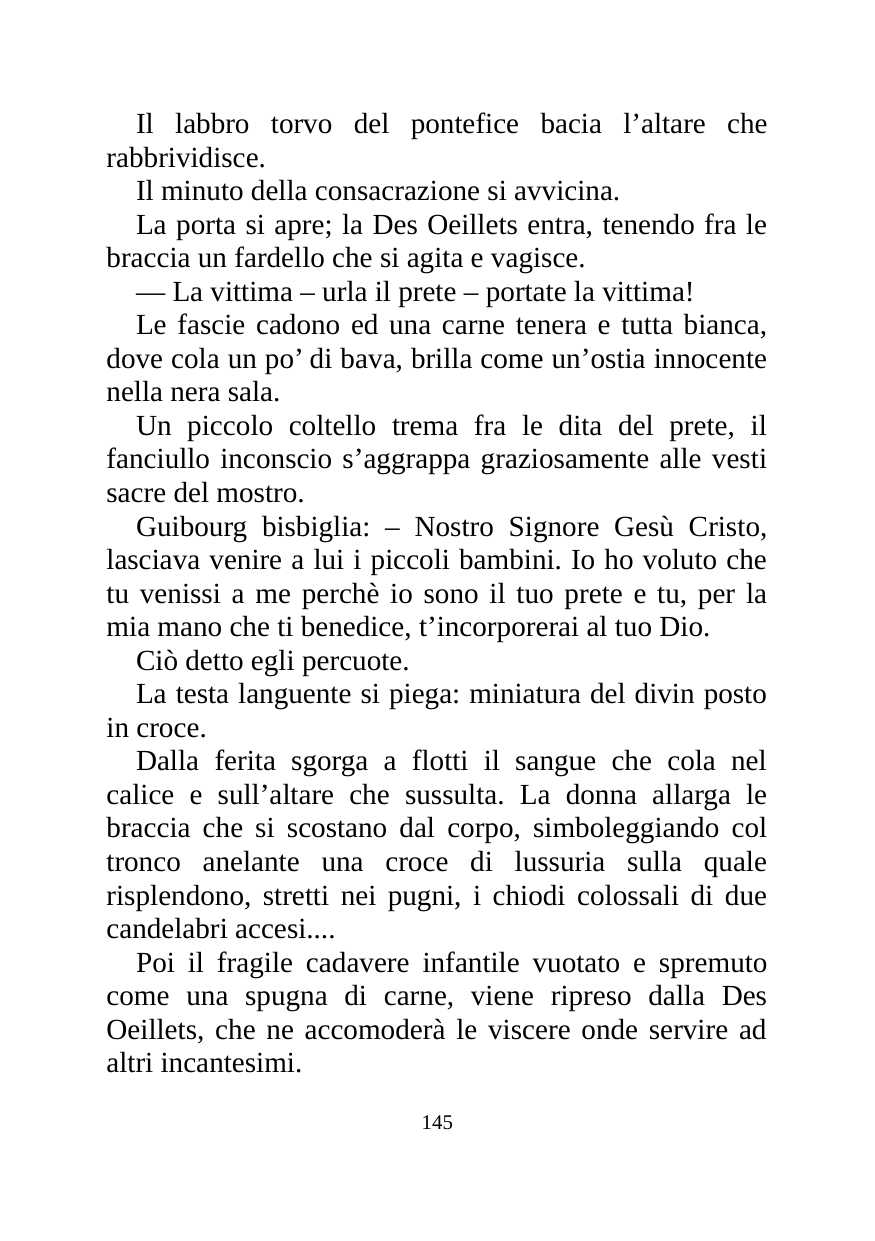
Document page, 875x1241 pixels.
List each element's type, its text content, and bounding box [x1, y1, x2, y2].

text La porta si apre; la Des Oeillets entra, tenendo fra le braccia un fardello che si agita e vagisce. [106, 207, 768, 274]
text La testa languente si piega: miniatura del divin posto in croce. [106, 676, 768, 743]
text Un piccolo coltello trema fra le dita del prete, il fanciullo inconscio s’aggrappa graziosamente alle vesti sacre del mostro. [106, 408, 768, 509]
text Il minuto della consacrazione si avvicina. [106, 173, 768, 207]
text Dalla ferita sgorga a flotti il sangue che cola nel calice e sull’altare che sussulta. La donna allarga le braccia che si scostano dal corpo, simboleggiando col tronco anelante una croce di lussuria sulla quale risplendono, stretti nei pugni, i chiodi colossali di due candelabri accesi.... [106, 743, 768, 945]
text Ciò detto egli percuote. [106, 643, 768, 676]
text Guibourg bisbiglia: – Nostro Signore Gesù Cristo, lasciava venire a lui i piccoli bambini. Io ho voluto che tu venissi a me perchè io sono il tuo prete e tu, per la mia mano che ti benedice, t’incorporerai al tuo Dio. [106, 509, 768, 643]
text Le fascie cadono ed una carne tenera e tutta bianca, dove cola un po’ di bava, brilla come un’ostia innocente nella nera sala. [106, 307, 768, 408]
text — La vittima – urla il prete – portate la vittima! [106, 274, 768, 307]
text Il labbro torvo del pontefice bacia l’altare che rabbrividisce. [106, 106, 768, 173]
text Poi il fragile cadavere infantile vuotato e spremuto come una spugna di carne, viene ripreso dalla Des Oeillets, che ne accomoderà le viscere onde servire ad altri incantesimi. [106, 945, 768, 1079]
